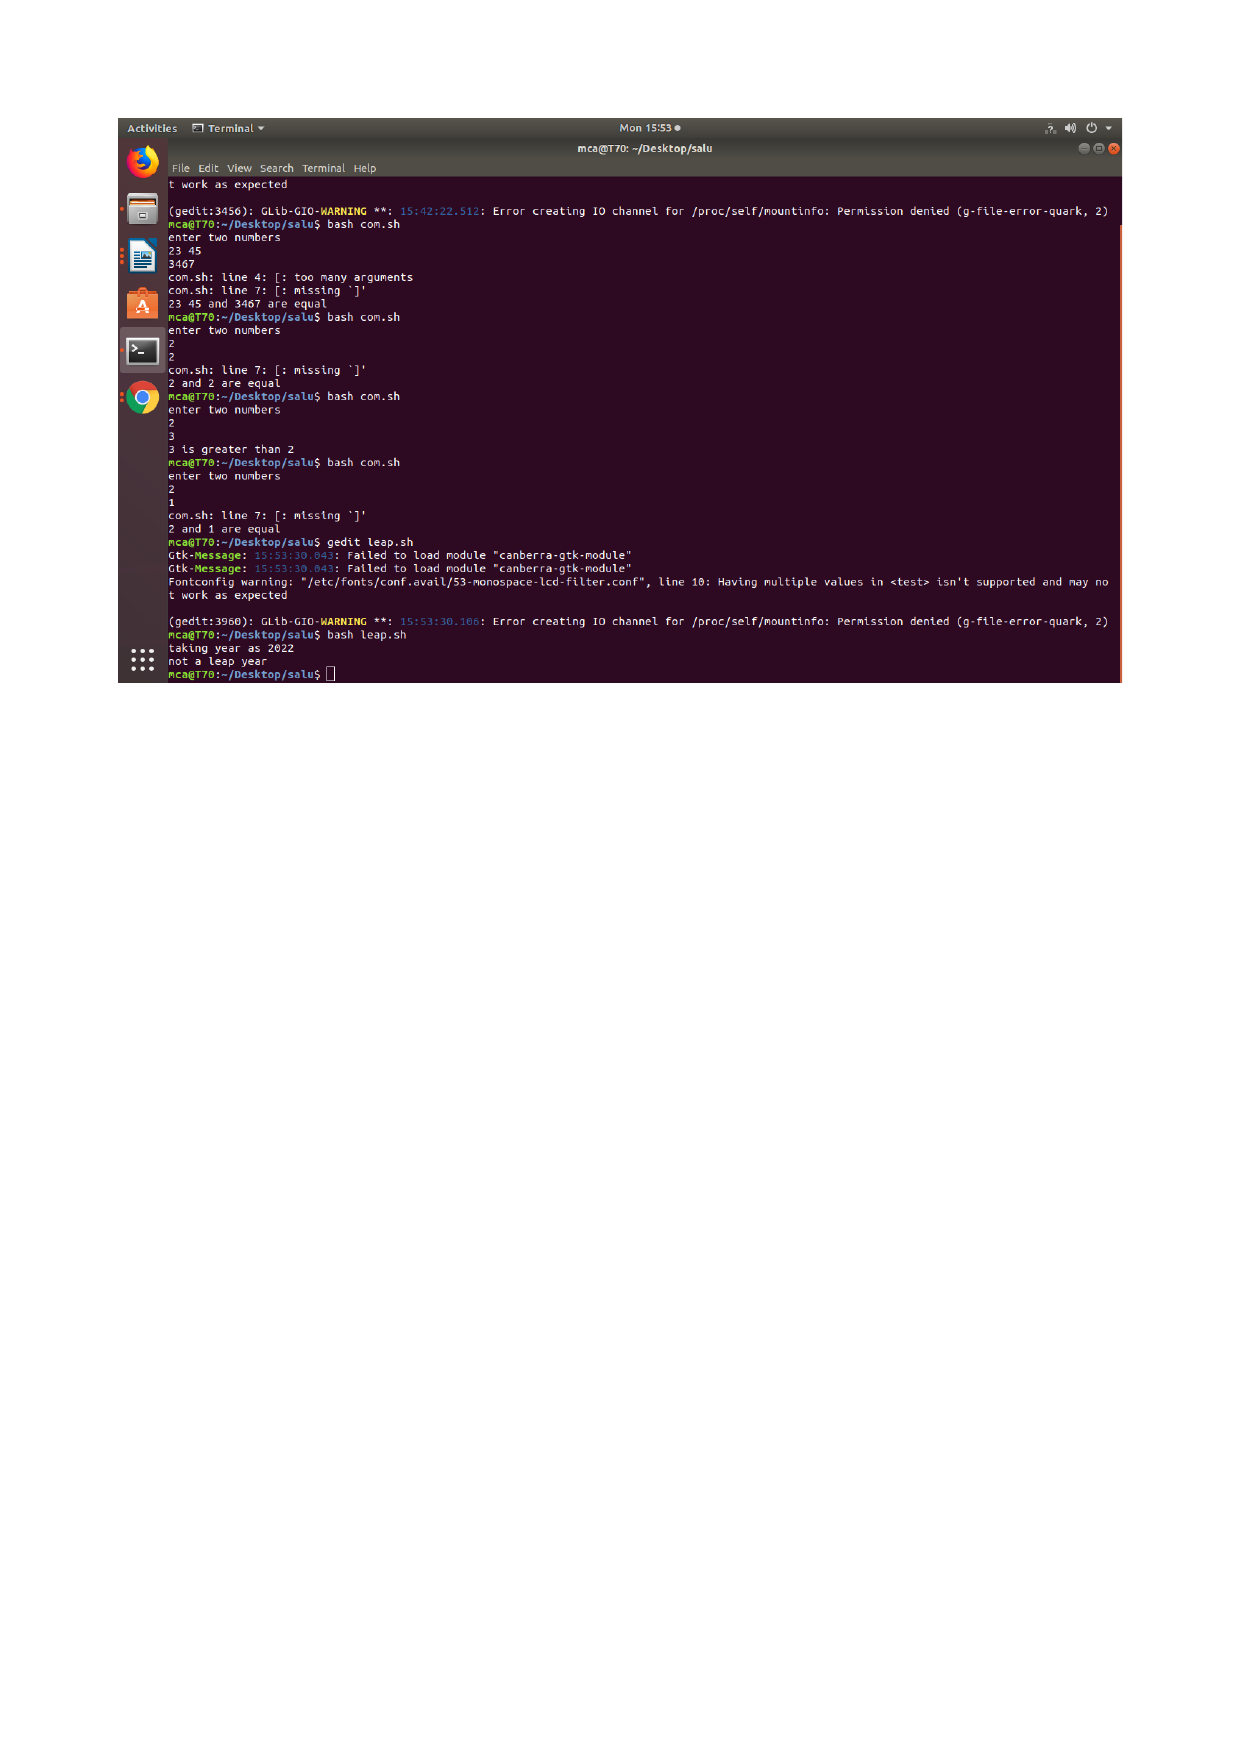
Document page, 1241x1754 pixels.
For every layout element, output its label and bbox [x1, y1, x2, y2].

picture [118, 118, 1123, 683]
